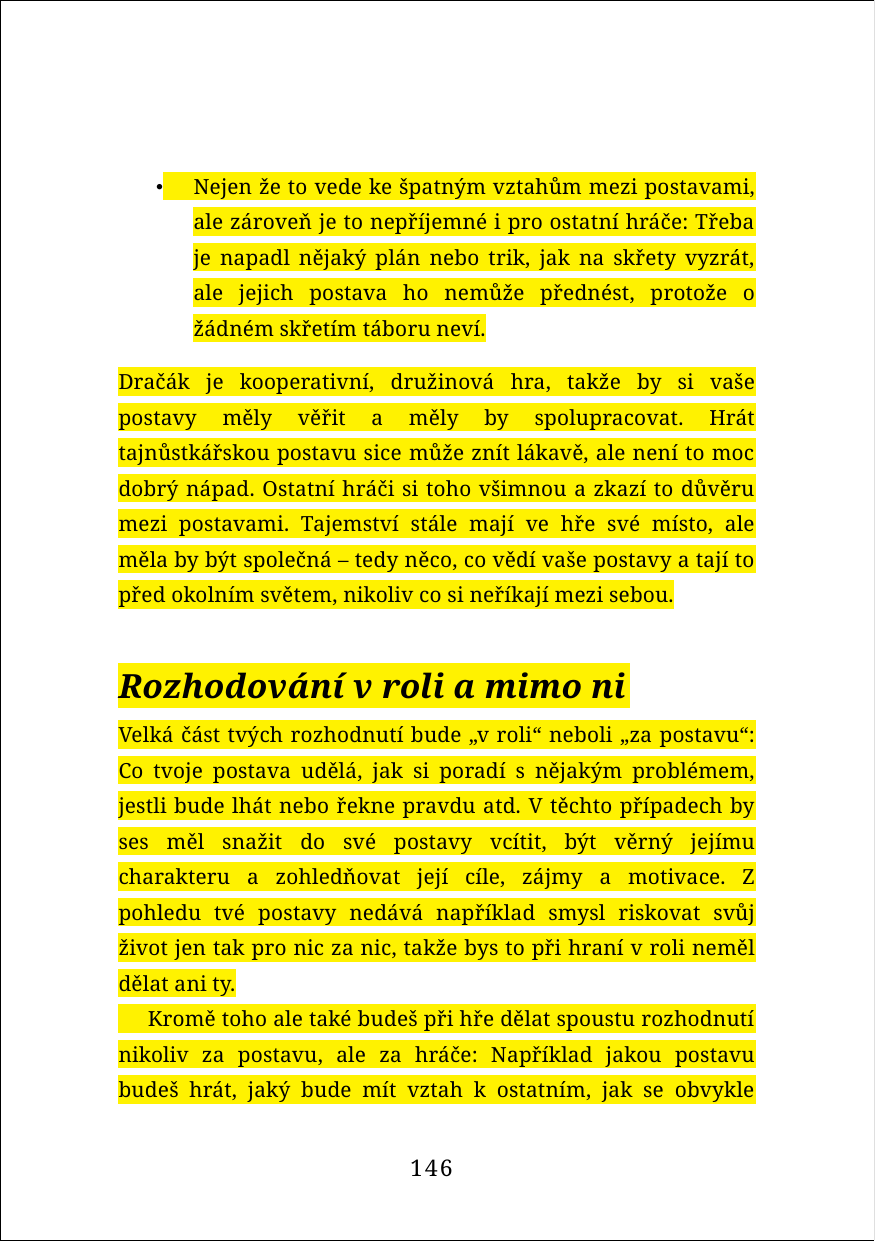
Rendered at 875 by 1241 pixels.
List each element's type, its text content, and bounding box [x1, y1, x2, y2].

text Velká část tvých rozhodnutí bude „v roli“ neboli „za postavu“: Co tvoje postava udělá, jak si poradí s nějakým problémem, jestli bude lhát nebo řekne pravdu atd. V těchto případech by ses měl snažit do své postavy vcítit, být věrný jejímu charakteru a zohledňovat její cíle, zájmy a motivace. Z pohledu tvé postavy nedává například smysl riskovat svůj život jen tak pro nic za nic, takže bys to při hraní v roli neměl dělat ani ty. Kromě toho ale také budeš při hře dělat spoustu rozhodnutí nikoliv za postavu, ale za hráče: Například jakou postavu budeš hrát, jaký bude mít vztah k ostatním, jak se obvykle [118, 720, 756, 1104]
subtitle Rozhodování v roli a mimo ni [118, 663, 756, 708]
text Dračák je kooperativní, družinová hra, takže by si vaše postavy měly věřit a měly by spolupracovat. Hrát tajnůstkářskou postavu sice může znít lákavě, ale není to moc dobrý nápad. Ostatní hráči si toho všimnou a zkazí to důvěru mezi postavami. Tajemství stále mají ve hře své místo, ale měla by být společná – tedy něco, co vědí vaše postavy a tají to před okolním světem, nikoliv co si neříkají mezi sebou. [118, 367, 756, 609]
list Nejen že to vede ke špatným vztahům mezi postavami, ale zároveň je to nepříjemné i pro ostatní hráče: Třeba je napadl nějaký plán nebo trik, jak na skřety vyzrát, ale jejich postava ho nemůže přednést, protože o žádném skřetím táboru neví. [156, 172, 756, 342]
